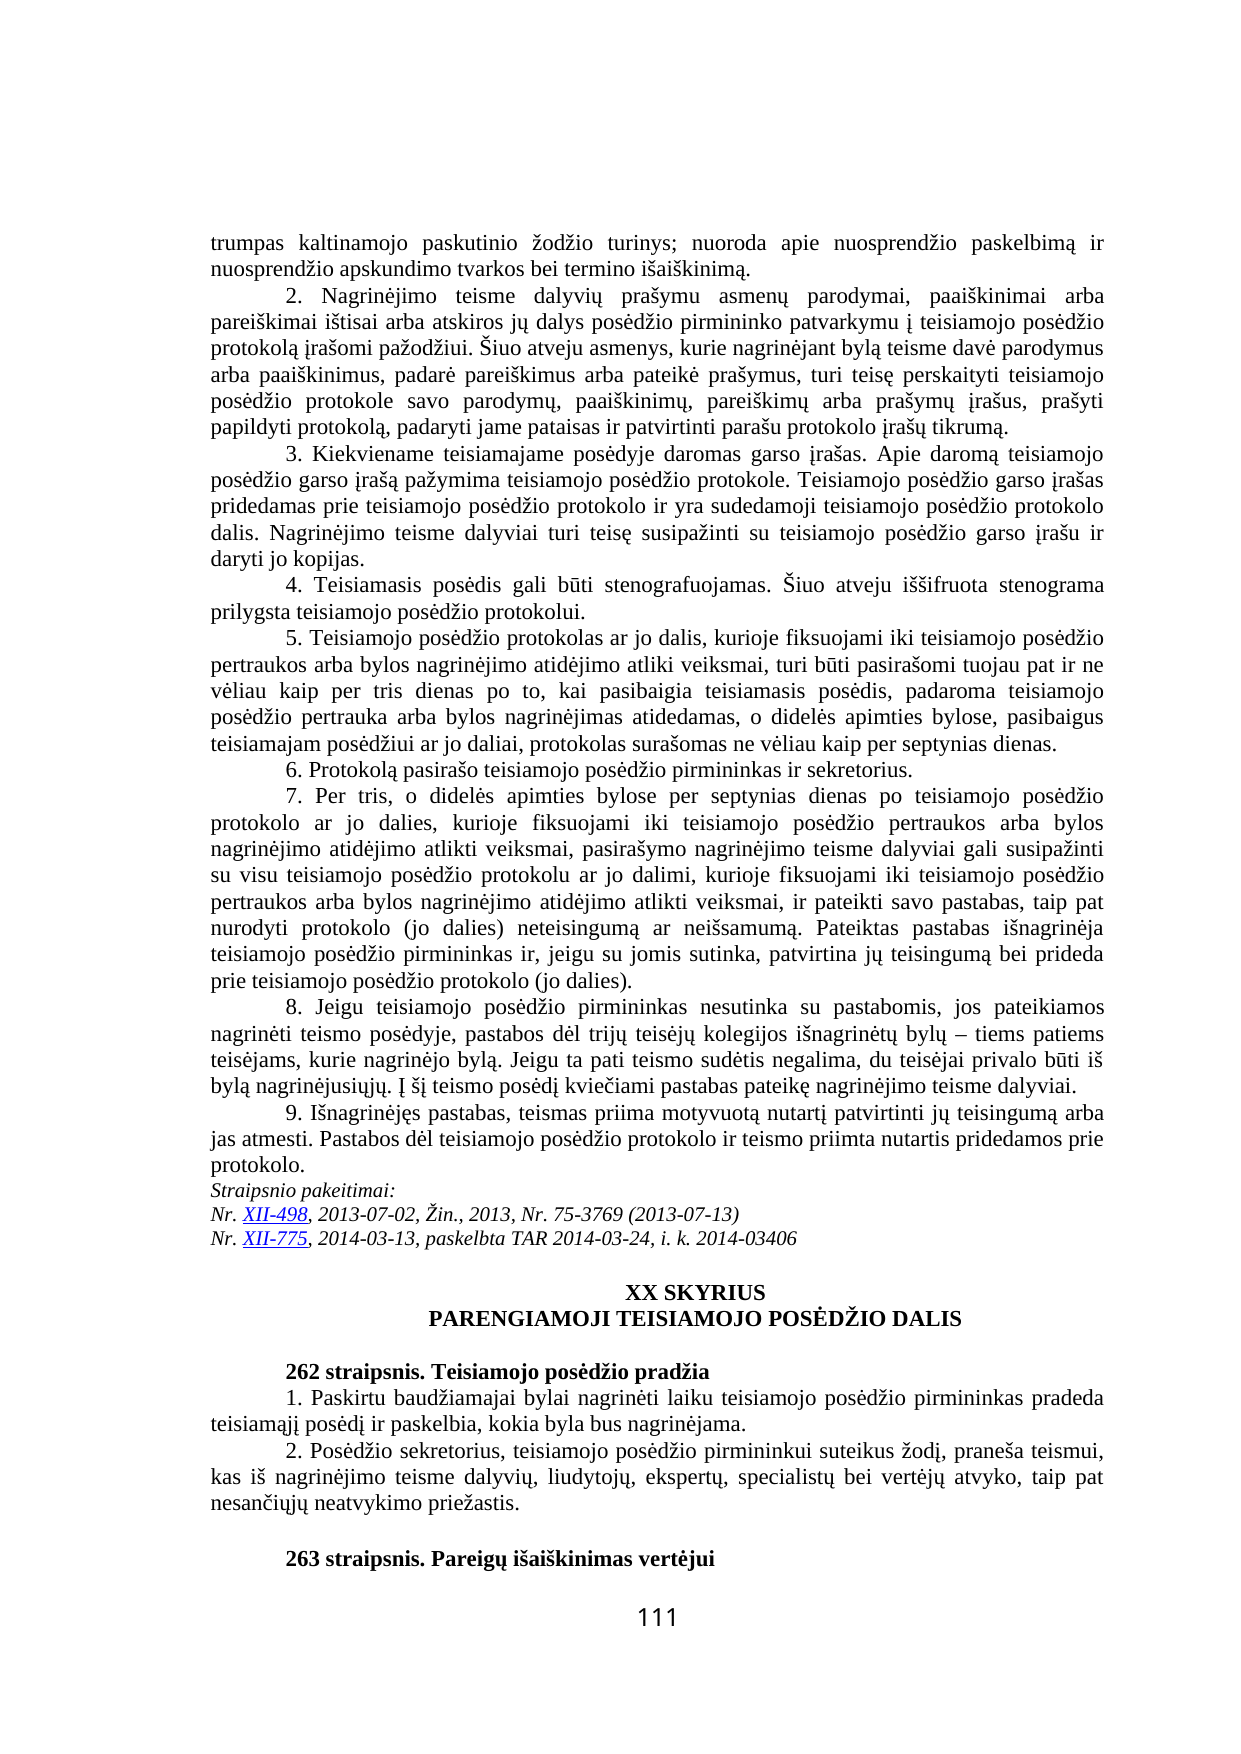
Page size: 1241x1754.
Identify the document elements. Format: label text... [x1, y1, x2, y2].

text Nr. XII-498, 2013-07-02, Žin., 2013, Nr. 75-3769 (2013-07-13) [210, 1202, 1105, 1226]
text 3. Kiekviename teisiamajame posėdyje daromas garso įrašas. Apie daromą teisiamojo posėdžio garso įrašą pažymima teisiamojo posėdžio protokole. Teisiamojo posėdžio garso įrašas pridedamas prie teisiamojo posėdžio protokolo ir yra sudedamoji teisiamojo posėdžio protokolo dalis. Nagrinėjimo teisme dalyviai turi teisę susipažinti su teisiamojo posėdžio garso įrašu ir daryti jo kopijas. [210, 440, 1105, 572]
text 5. Teisiamojo posėdžio protokolas ar jo dalis, kurioje fiksuojami iki teisiamojo posėdžio pertraukos arba bylos nagrinėjimo atidėjimo atliki veiksmai, turi būti pasirašomi tuojau pat ir ne vėliau kaip per tris dienas po to, kai pasibaigia teisiamasis posėdis, padaroma teisiamojo posėdžio pertrauka arba bylos nagrinėjimas atidedamas, o didelės apimties bylose, pasibaigus teisiamajam posėdžiui ar jo daliai, protokolas surašomas ne vėliau kaip per septynias dienas. [210, 624, 1105, 756]
text Nr. XII-775, 2014-03-13, paskelbta TAR 2014-03-24, i. k. 2014-03406 [210, 1226, 1105, 1250]
text trumpas kaltinamojo paskutinio žodžio turinys; nuoroda apie nuosprendžio paskelbimą ir nuosprendžio apskundimo tvarkos bei termino išaiškinimą. [210, 229, 1105, 282]
text 7. Per tris, o didelės apimties bylose per septynias dienas po teisiamojo posėdžio protokolo ar jo dalies, kurioje fiksuojami iki teisiamojo posėdžio pertraukos arba bylos nagrinėjimo atidėjimo atlikti veiksmai, pasirašymo nagrinėjimo teisme dalyviai gali susipažinti su visu teisiamojo posėdžio protokolu ar jo dalimi, kurioje fiksuojami iki teisiamojo posėdžio pertraukos arba bylos nagrinėjimo atidėjimo atlikti veiksmai, ir pateikti savo pastabas, taip pat nurodyti protokolo (jo dalies) neteisingumą ar neišsamumą. Pateiktas pastabas išnagrinėja teisiamojo posėdžio pirmininkas ir, jeigu su jomis sutinka, patvirtina jų teisingumą bei prideda prie teisiamojo posėdžio protokolo (jo dalies). [210, 782, 1105, 993]
text Parengiamoji teisiamojo posėdžio dalis [210, 1305, 1105, 1331]
text 6. Protokolą pasirašo teisiamojo posėdžio pirmininkas ir sekretorius. [210, 756, 1105, 782]
text 4. Teisiamasis posėdis gali būti stenografuojamas. Šiuo atveju iššifruota stenograma prilygsta teisiamojo posėdžio protokolui. [210, 572, 1105, 624]
text XX skyrius [210, 1279, 1105, 1305]
text 2. Nagrinėjimo teisme dalyvių prašymu asmenų parodymai, paaiškinimai arba pareiškimai ištisai arba atskiros jų dalys posėdžio pirmininko patvarkymu į teisiamojo posėdžio protokolą įrašomi pažodžiui. Šiuo atveju asmenys, kurie nagrinėjant bylą teisme davė parodymus arba paaiškinimus, padarė pareiškimus arba pateikė prašymus, turi teisę perskaityti teisiamojo posėdžio protokole savo parodymų, paaiškinimų, pareiškimų arba prašymų įrašus, prašyti papildyti protokolą, padaryti jame pataisas ir patvirtinti parašu protokolo įrašų tikrumą. [210, 282, 1105, 440]
text Straipsnio pakeitimai: [210, 1178, 1105, 1202]
text 263 straipsnis. Pareigų išaiškinimas vertėjui [210, 1544, 1105, 1571]
text 262 straipsnis. Teisiamojo posėdžio pradžia [210, 1358, 1105, 1384]
text 2. Posėdžio sekretorius, teisiamojo posėdžio pirmininkui suteikus žodį, praneša teismui, kas iš nagrinėjimo teisme dalyvių, liudytojų, ekspertų, specialistų bei vertėjų atvyko, taip pat nesančiųjų neatvykimo priežastis. [210, 1437, 1105, 1516]
text 9. Išnagrinėjęs pastabas, teismas priima motyvuotą nutartį patvirtinti jų teisingumą arba jas atmesti. Pastabos dėl teisiamojo posėdžio protokolo ir teismo priimta nutartis pridedamos prie protokolo. [210, 1099, 1105, 1178]
text 8. Jeigu teisiamojo posėdžio pirmininkas nesutinka su pastabomis, jos pateikiamos nagrinėti teismo posėdyje, pastabos dėl trijų teisėjų kolegijos išnagrinėtų bylų – tiems patiems teisėjams, kurie nagrinėjo bylą. Jeigu ta pati teismo sudėtis negalima, du teisėjai privalo būti iš bylą nagrinėjusiųjų. Į šį teismo posėdį kviečiami pastabas pateikę nagrinėjimo teisme dalyviai. [210, 993, 1105, 1099]
text 1. Paskirtu baudžiamajai bylai nagrinėti laiku teisiamojo posėdžio pirmininkas pradeda teisiamąjį posėdį ir paskelbia, kokia byla bus nagrinėjama. [210, 1384, 1105, 1437]
